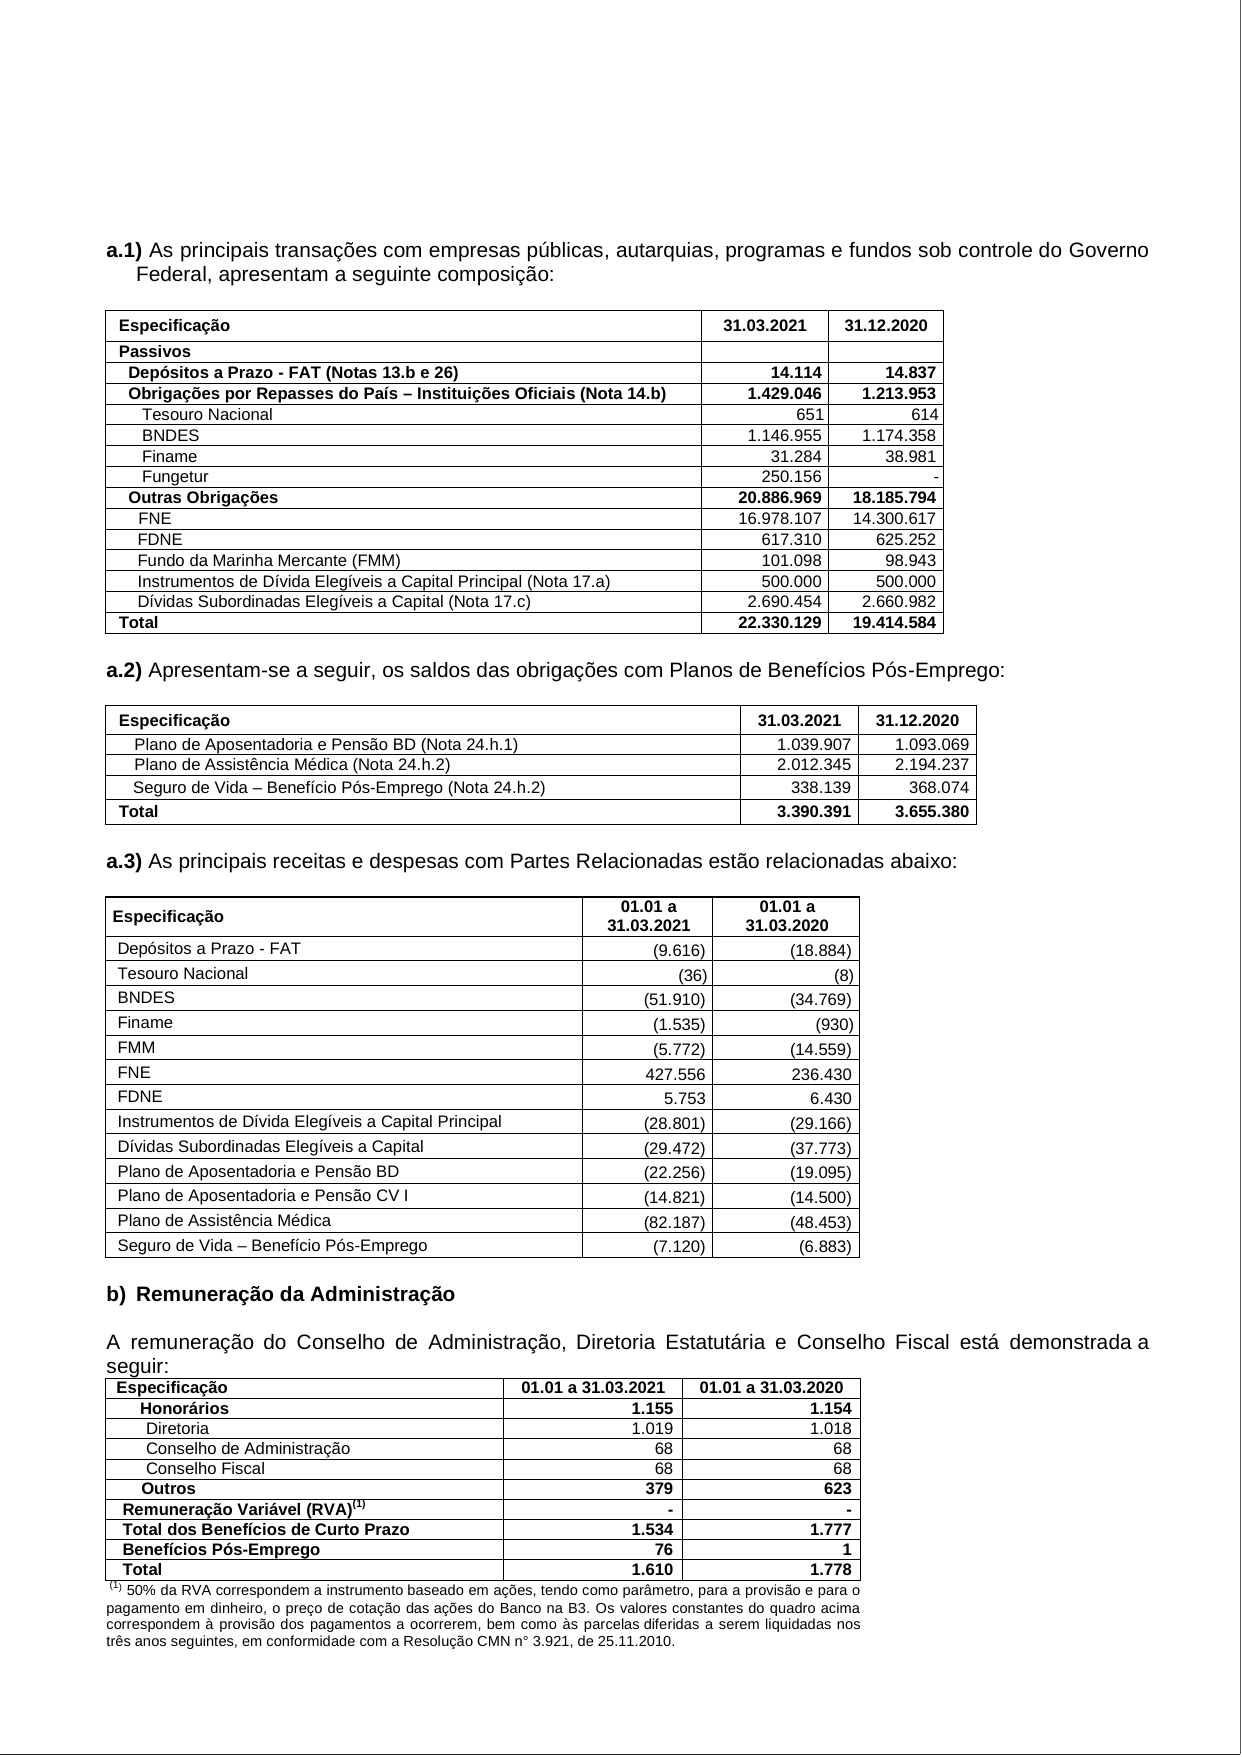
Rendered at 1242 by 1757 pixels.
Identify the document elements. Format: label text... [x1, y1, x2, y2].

text três anos seguintes, em conformidade com a Resolução CMN n° 3.921, de 25.11.2010. [106, 1633, 1225, 1650]
table_cell Diretoria [106, 1419, 503, 1438]
table_cell (51.910) [583, 986, 712, 1010]
table_cell (22.256) [583, 1159, 712, 1183]
table_cell 625.252 [829, 530, 943, 549]
table_cell 20.886.969 [702, 488, 828, 507]
table_cell [829, 342, 943, 362]
table_cell 1.146.955 [702, 425, 828, 445]
table_cell 1.155 [504, 1399, 682, 1418]
table_cell 18.185.794 [829, 488, 943, 507]
table_cell Obrigações por Repasses do País – Instituições Oficiais (Nota 14.b) [106, 384, 701, 403]
table_cell Finame [106, 446, 701, 466]
table_cell Seguro de Vida – Benefício Pós-Emprego (Nota 24.h.2) [106, 776, 740, 799]
table_cell (7.120) [583, 1233, 712, 1257]
text a.3) As principais receitas e despesas com Partes Relacionadas estão relacionadas abaixo: [106, 848, 1225, 872]
table_cell Total [106, 800, 740, 823]
table_cell 623 [683, 1480, 860, 1499]
table_cell 6.430 [713, 1085, 859, 1108]
table_cell 427.556 [583, 1060, 712, 1084]
table_cell 1.534 [504, 1520, 682, 1539]
table_cell Tesouro Nacional [106, 961, 582, 985]
table_cell 1.039.907 [741, 735, 858, 754]
table_cell (9.616) [583, 937, 712, 960]
table_cell 1.018 [683, 1419, 860, 1438]
table_cell [702, 342, 828, 362]
table_cell Fundo da Marinha Mercante (FMM) [106, 550, 701, 570]
table_cell 500.000 [702, 571, 828, 591]
table_cell 68 [504, 1439, 682, 1458]
table_header 01.01 a 31.03.2020 [683, 1379, 860, 1398]
table_cell Total [106, 613, 701, 633]
table_cell 19.414.584 [829, 613, 943, 633]
table_cell 338.139 [741, 776, 858, 799]
table_cell Seguro de Vida – Benefício Pós-Emprego [106, 1233, 582, 1257]
table_cell FMM [106, 1036, 582, 1059]
table_cell Dívidas Subordinadas Elegíveis a Capital (Nota 17.c) [106, 592, 701, 612]
table_cell 1.019 [504, 1419, 682, 1438]
table_cell 2.660.982 [829, 592, 943, 612]
table_cell 98.943 [829, 550, 943, 570]
table_cell 1 [683, 1540, 860, 1559]
table_cell 68 [504, 1460, 682, 1478]
table_cell 1.429.046 [702, 384, 828, 403]
table_cell 76 [504, 1540, 682, 1559]
table_cell 2.012.345 [741, 755, 858, 774]
text (1) 50% da RVA correspondem a instrumento baseado em ações, tendo como parâmetro, para a provisão e para o pagamento em dinheiro, o preço de cotação das ações do Banco na B3. Os valores constantes do quadro acima [106, 1582, 865, 1617]
table_cell 1.093.069 [859, 735, 976, 754]
table_cell 1.777 [683, 1520, 860, 1539]
text a.1) As principais transações com empresas públicas, autarquias, programas e fundos sob controle do Governo [106, 238, 1225, 262]
table_cell FDNE [106, 530, 701, 549]
table_cell Total [106, 1560, 503, 1579]
table_cell 1.610 [504, 1560, 682, 1579]
table_cell Honorários [106, 1399, 503, 1418]
table_cell (5.772) [583, 1036, 712, 1059]
table_cell 1.778 [683, 1560, 860, 1579]
table_cell 3.390.391 [741, 800, 858, 823]
table_cell 14.837 [829, 363, 943, 382]
table_cell (29.166) [713, 1110, 859, 1133]
table_cell (6.883) [713, 1233, 859, 1257]
table_cell Benefícios Pós-Emprego [106, 1540, 503, 1559]
table_header Especificação [106, 311, 701, 341]
table_cell Plano de Assistência Médica [106, 1209, 582, 1232]
table_cell 1.174.358 [829, 425, 943, 445]
text b) Remuneração da Administração [106, 1282, 1225, 1306]
text correspondem à provisão dos pagamentos a ocorrerem, bem como às parcelas diferidas a serem liquidadas nos [106, 1617, 1225, 1633]
table_cell 16.978.107 [702, 509, 828, 528]
table_cell (14.500) [713, 1184, 859, 1207]
table_header 31.03.2021 [741, 706, 858, 734]
table_cell Finame [106, 1011, 582, 1034]
table_cell (19.095) [713, 1159, 859, 1183]
table_cell Outras Obrigações [106, 488, 701, 507]
table_cell 2.690.454 [702, 592, 828, 612]
table_cell - [504, 1500, 682, 1519]
table_cell 236.430 [713, 1060, 859, 1084]
table_cell Outros [106, 1480, 503, 1499]
table_cell 22.330.129 [702, 613, 828, 633]
table_cell FNE [106, 509, 701, 528]
table_header 01.01 a 31.03.2021 [583, 898, 712, 936]
table_cell 368.074 [859, 776, 976, 799]
table_cell Plano de Aposentadoria e Pensão BD [106, 1159, 582, 1183]
table_cell (48.453) [713, 1209, 859, 1232]
table_cell Fungetur [106, 467, 701, 487]
table_header Especificação [106, 706, 740, 734]
table_cell (37.773) [713, 1134, 859, 1158]
table_cell (34.769) [713, 986, 859, 1010]
table_cell Plano de Aposentadoria e Pensão CV I [106, 1184, 582, 1207]
table_cell 68 [683, 1460, 860, 1478]
table_cell Conselho de Administração [106, 1439, 503, 1458]
table_cell 250.156 [702, 467, 828, 487]
table_header 01.01 a 31.03.2021 [504, 1379, 682, 1398]
table_cell FDNE [106, 1085, 582, 1108]
table_header Especificação [106, 898, 582, 936]
table_cell 5.753 [583, 1085, 712, 1108]
table_cell 68 [683, 1439, 860, 1458]
table_header 31.03.2021 [702, 311, 828, 341]
table_cell Instrumentos de Dívida Elegíveis a Capital Principal (Nota 17.a) [106, 571, 701, 591]
table_header 31.12.2020 [859, 706, 976, 734]
table_cell Tesouro Nacional [106, 405, 701, 424]
text Federal, apresentam a seguinte composição: [136, 262, 1225, 285]
table_cell BNDES [106, 425, 701, 445]
table_header Especificação [106, 1379, 503, 1398]
table_cell Plano de Assistência Médica (Nota 24.h.2) [106, 755, 740, 774]
table_cell Instrumentos de Dívida Elegíveis a Capital Principal [106, 1110, 582, 1133]
table_cell 31.284 [702, 446, 828, 466]
table_cell (29.472) [583, 1134, 712, 1158]
table_cell (28.801) [583, 1110, 712, 1133]
table_cell Plano de Aposentadoria e Pensão BD (Nota 24.h.1) [106, 735, 740, 754]
table_cell Total dos Benefícios de Curto Prazo [106, 1520, 503, 1539]
table_cell 651 [702, 405, 828, 424]
table_cell 14.114 [702, 363, 828, 382]
table_cell 101.098 [702, 550, 828, 570]
table_cell 38.981 [829, 446, 943, 466]
table_cell 617.310 [702, 530, 828, 549]
table_cell BNDES [106, 986, 582, 1010]
table_cell (1.535) [583, 1011, 712, 1034]
table_cell Depósitos a Prazo - FAT [106, 937, 582, 960]
table_cell Depósitos a Prazo - FAT (Notas 13.b e 26) [106, 363, 701, 382]
table_cell 379 [504, 1480, 682, 1499]
table_cell Conselho Fiscal [106, 1460, 503, 1478]
table_cell (82.187) [583, 1209, 712, 1232]
table_cell Remuneração Variável (RVA)(1) [106, 1500, 503, 1519]
table_cell - [829, 467, 943, 487]
table_cell - [683, 1500, 860, 1519]
table_cell (8) [713, 961, 859, 985]
table_cell 14.300.617 [829, 509, 943, 528]
table_cell 614 [829, 405, 943, 424]
text a.2) Apresentam-se a seguir, os saldos das obrigações com Planos de Benefícios Pós-Emprego: [106, 657, 1225, 681]
table_cell (14.821) [583, 1184, 712, 1207]
table_cell 3.655.380 [859, 800, 976, 823]
table_cell 500.000 [829, 571, 943, 591]
table_cell 1.154 [683, 1399, 860, 1418]
table_header 01.01 a 31.03.2020 [713, 898, 859, 936]
table_cell 1.213.953 [829, 384, 943, 403]
table_cell Passivos [106, 342, 701, 362]
table_cell 2.194.237 [859, 755, 976, 774]
table_cell (18.884) [713, 937, 859, 960]
table_cell (36) [583, 961, 712, 985]
table_cell (14.559) [713, 1036, 859, 1059]
table_cell (930) [713, 1011, 859, 1034]
text A remuneração do Conselho de Administração, Diretoria Estatutária e Conselho Fiscal está demonstrada a seguir: [106, 1330, 1158, 1378]
table_cell Dívidas Subordinadas Elegíveis a Capital [106, 1134, 582, 1158]
table_cell FNE [106, 1060, 582, 1084]
table_header 31.12.2020 [829, 311, 943, 341]
